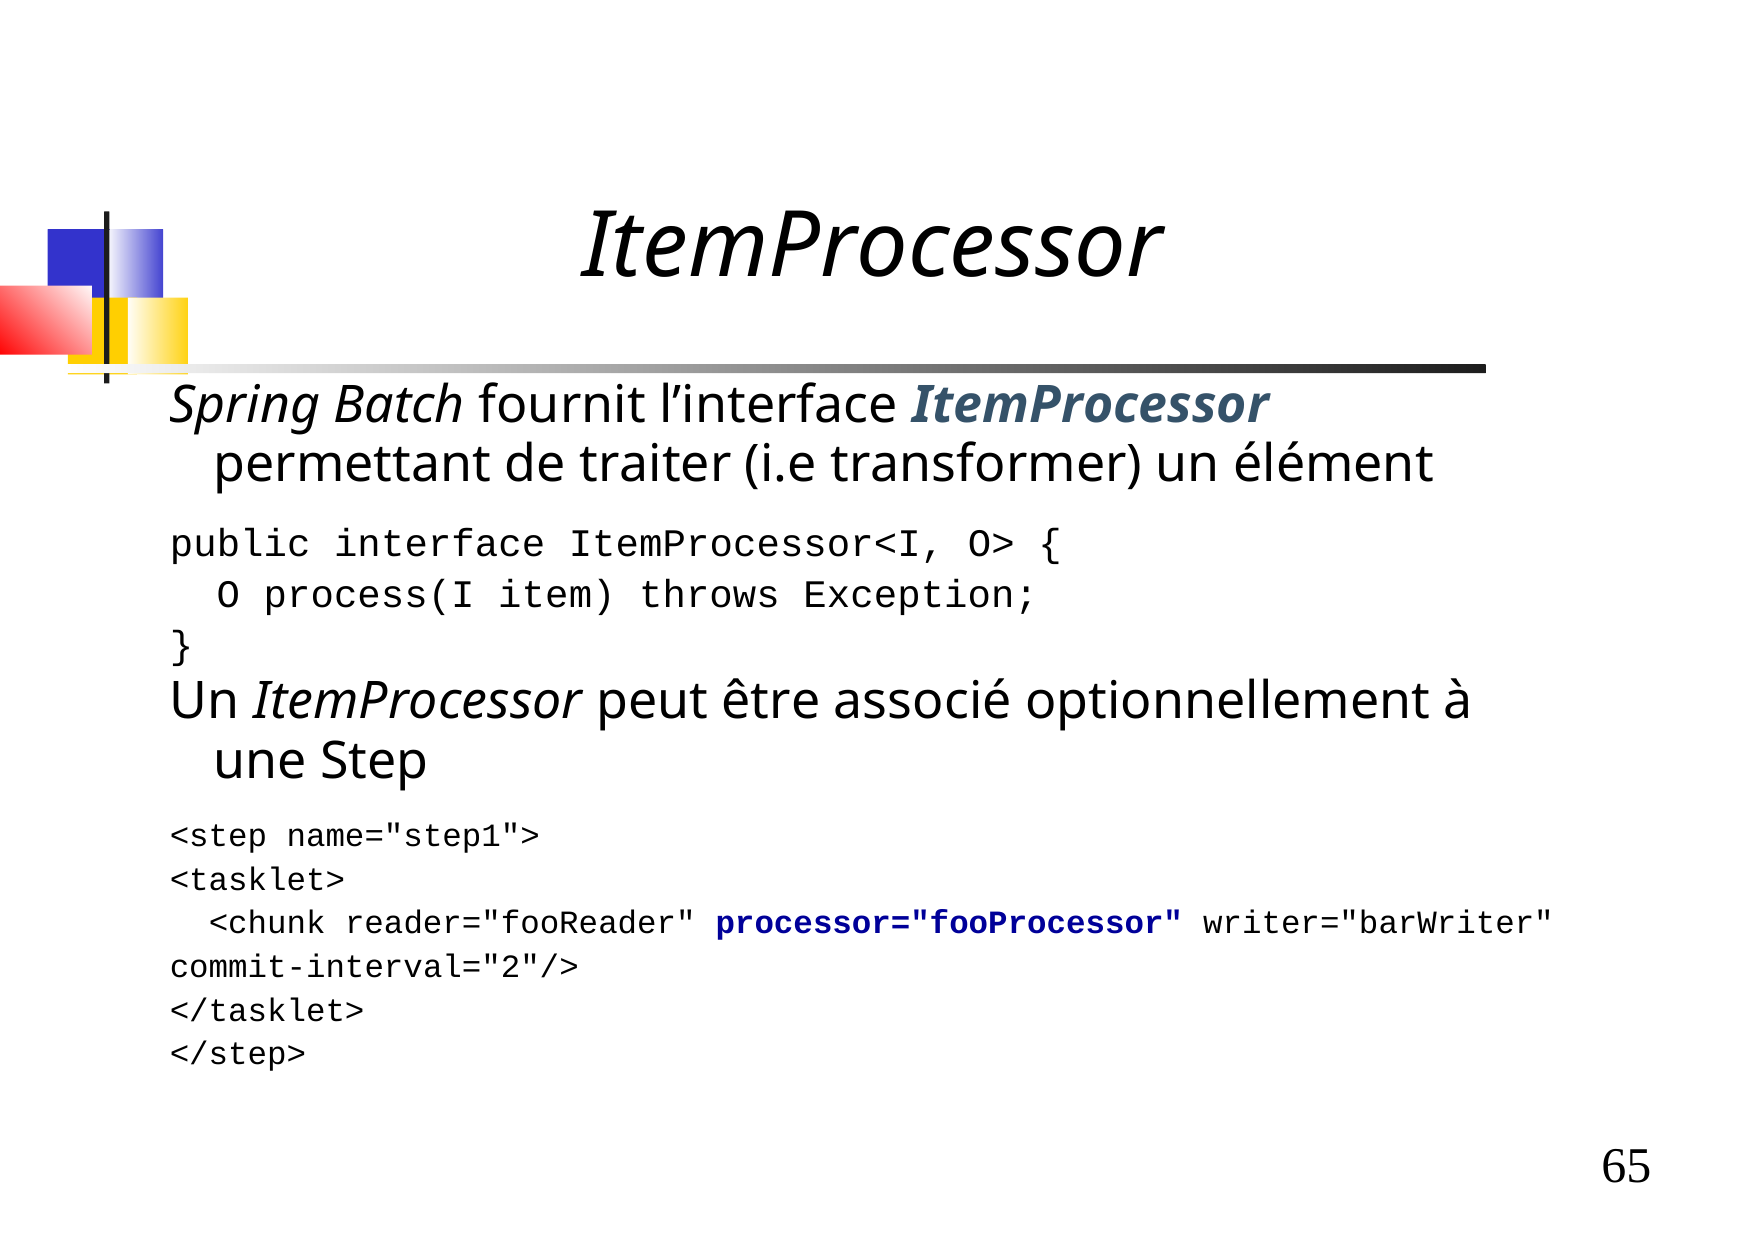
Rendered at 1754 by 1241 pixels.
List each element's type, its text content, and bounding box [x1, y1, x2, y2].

list Spring Batch fournit l’interface ItemProcessor permettant de traiter (i.e transformer) un élément public interface ItemProcessor<I, O> { O process(I item) throws Exception; } Un ItemProcessor peut être associé optionnellement à une Step <step name="step1"> <tasklet> <chunk reader="fooReader" processor="fooProcessor" writer="barWriter" commit-interval="2"/> </tasklet> </step> [169, 374, 1558, 1094]
title ItemProcessor [179, 139, 1567, 351]
